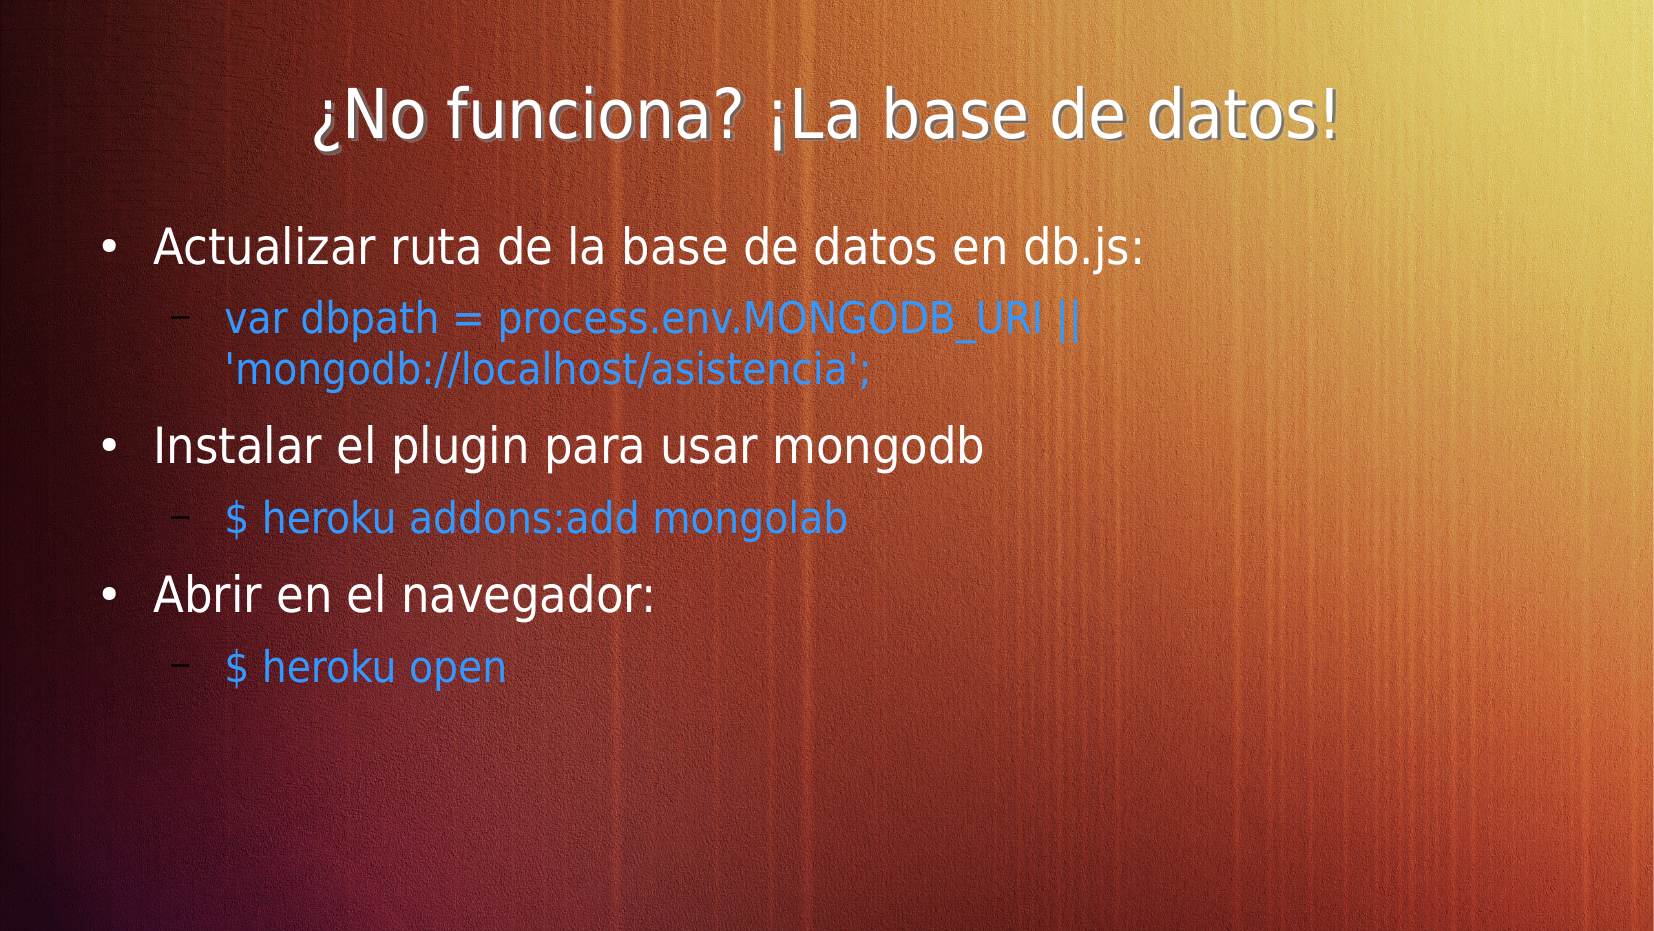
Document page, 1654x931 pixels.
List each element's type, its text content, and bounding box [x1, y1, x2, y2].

list Actualizar ruta de la base de datos en db.js: var dbpath = process.env.MONGODB_URI || 'mongodb://localhost/asistencia'; Instalar el plugin para usar mongodb $ heroku addons:add mongolab Abrir en el navegador: $ heroku open [82, 217, 1571, 758]
picture [0, 0, 1654, 931]
title ¿No funciona? ¡La base de datos! [82, 37, 1571, 193]
